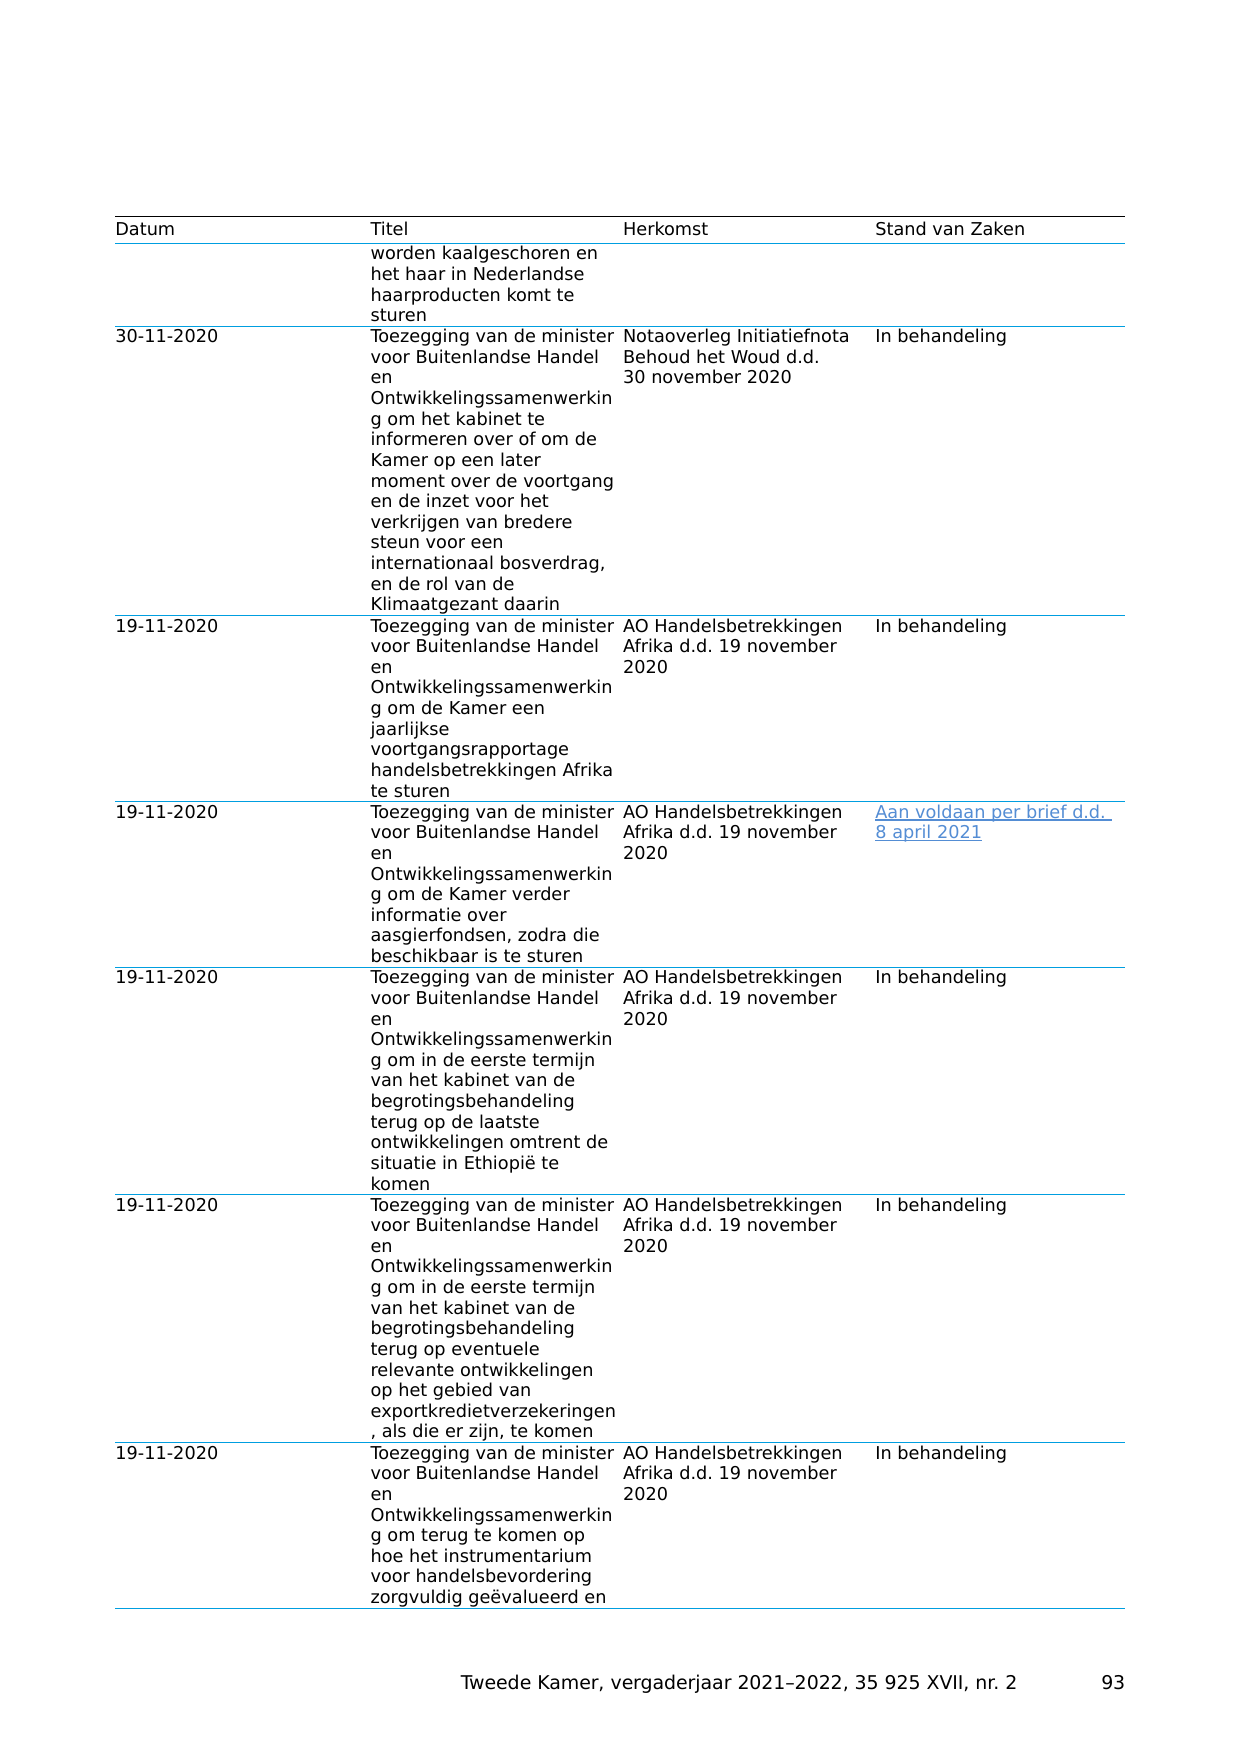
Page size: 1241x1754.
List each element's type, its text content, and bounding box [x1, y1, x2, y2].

table_cell In behandeling [872, 616, 1125, 801]
table_cell [115, 244, 367, 326]
table_cell In behandeling [872, 327, 1125, 615]
table_header Tabel 22 Door bewindslieden gedane toezeggingen, parlementaire jaar 2020-2021 [115, 191, 1125, 216]
table_cell Toezegging van de minister voor Buitenlandse Handel en Ontwikkelingssamenwerking om het kabinet te informeren over of om de Kamer op een later moment over de voortgang en de inzet voor het verkrijgen van bredere steun voor een internationaal bosverdrag, en de rol van de Klimaatgezant daarin [368, 327, 620, 615]
table_cell [620, 244, 872, 326]
table_cell 19-11-2020 [115, 616, 367, 801]
table_cell AO Handelsbetrekkingen Afrika d.d. 19 november 2020 [620, 1443, 872, 1608]
table_cell Herkomst [620, 217, 872, 243]
table_cell [872, 244, 1125, 326]
table_cell AO Handelsbetrekkingen Afrika d.d. 19 november 2020 [620, 968, 872, 1194]
table_cell Titel [368, 217, 620, 243]
table_cell 30-11-2020 [115, 327, 367, 615]
table_cell Toezegging van de minister voor Buitenlandse Handel en Ontwikkelingssamenwerking om terug te komen op hoe het instrumentarium voor handelsbevordering zorgvuldig geëvalueerd en [368, 1443, 620, 1608]
table_cell Datum [115, 217, 367, 243]
table_cell 19-11-2020 [115, 1195, 367, 1442]
table_cell In behandeling [872, 1443, 1125, 1608]
table_cell Stand van Zaken [872, 217, 1125, 243]
table_cell AO Handelsbetrekkingen Afrika d.d. 19 november 2020 [620, 802, 872, 967]
table_cell 19-11-2020 [115, 968, 367, 1194]
table_cell Toezegging van de minister voor Buitenlandse Handel en Ontwikkelingssamenwerking om de Kamer een jaarlijkse voortgangsrapportage handelsbetrekkingen Afrika te sturen [368, 616, 620, 801]
table_cell Aan voldaan per brief d.d. 8 april 2021 [872, 802, 1125, 967]
table_cell Toezegging van de minister voor Buitenlandse Handel en Ontwikkelingssamenwerking om in de eerste termijn van het kabinet van de begrotingsbehandeling terug op eventuele relevante ontwikkelingen op het gebied van exportkredietverzekeringen, als die er zijn, te komen [368, 1195, 620, 1442]
table_cell AO Handelsbetrekkingen Afrika d.d. 19 november 2020 [620, 1195, 872, 1442]
table_cell AO Handelsbetrekkingen Afrika d.d. 19 november 2020 [620, 616, 872, 801]
table_cell Toezegging van de minister voor Buitenlandse Handel en Ontwikkelingssamenwerking om de Kamer verder informatie over aasgierfondsen, zodra die beschikbaar is te sturen [368, 802, 620, 967]
table_cell worden kaalgeschoren en het haar in Nederlandse haarproducten komt te sturen [368, 244, 620, 326]
table_cell 19-11-2020 [115, 1443, 367, 1608]
table_cell In behandeling [872, 968, 1125, 1194]
table_cell Notaoverleg Initiatiefnota Behoud het Woud d.d. 30 november 2020 [620, 327, 872, 615]
table_cell 19-11-2020 [115, 802, 367, 967]
table_cell Toezegging van de minister voor Buitenlandse Handel en Ontwikkelingssamenwerking om in de eerste termijn van het kabinet van de begrotingsbehandeling terug op de laatste ontwikkelingen omtrent de situatie in Ethiopië te komen [368, 968, 620, 1194]
table_cell In behandeling [872, 1195, 1125, 1442]
